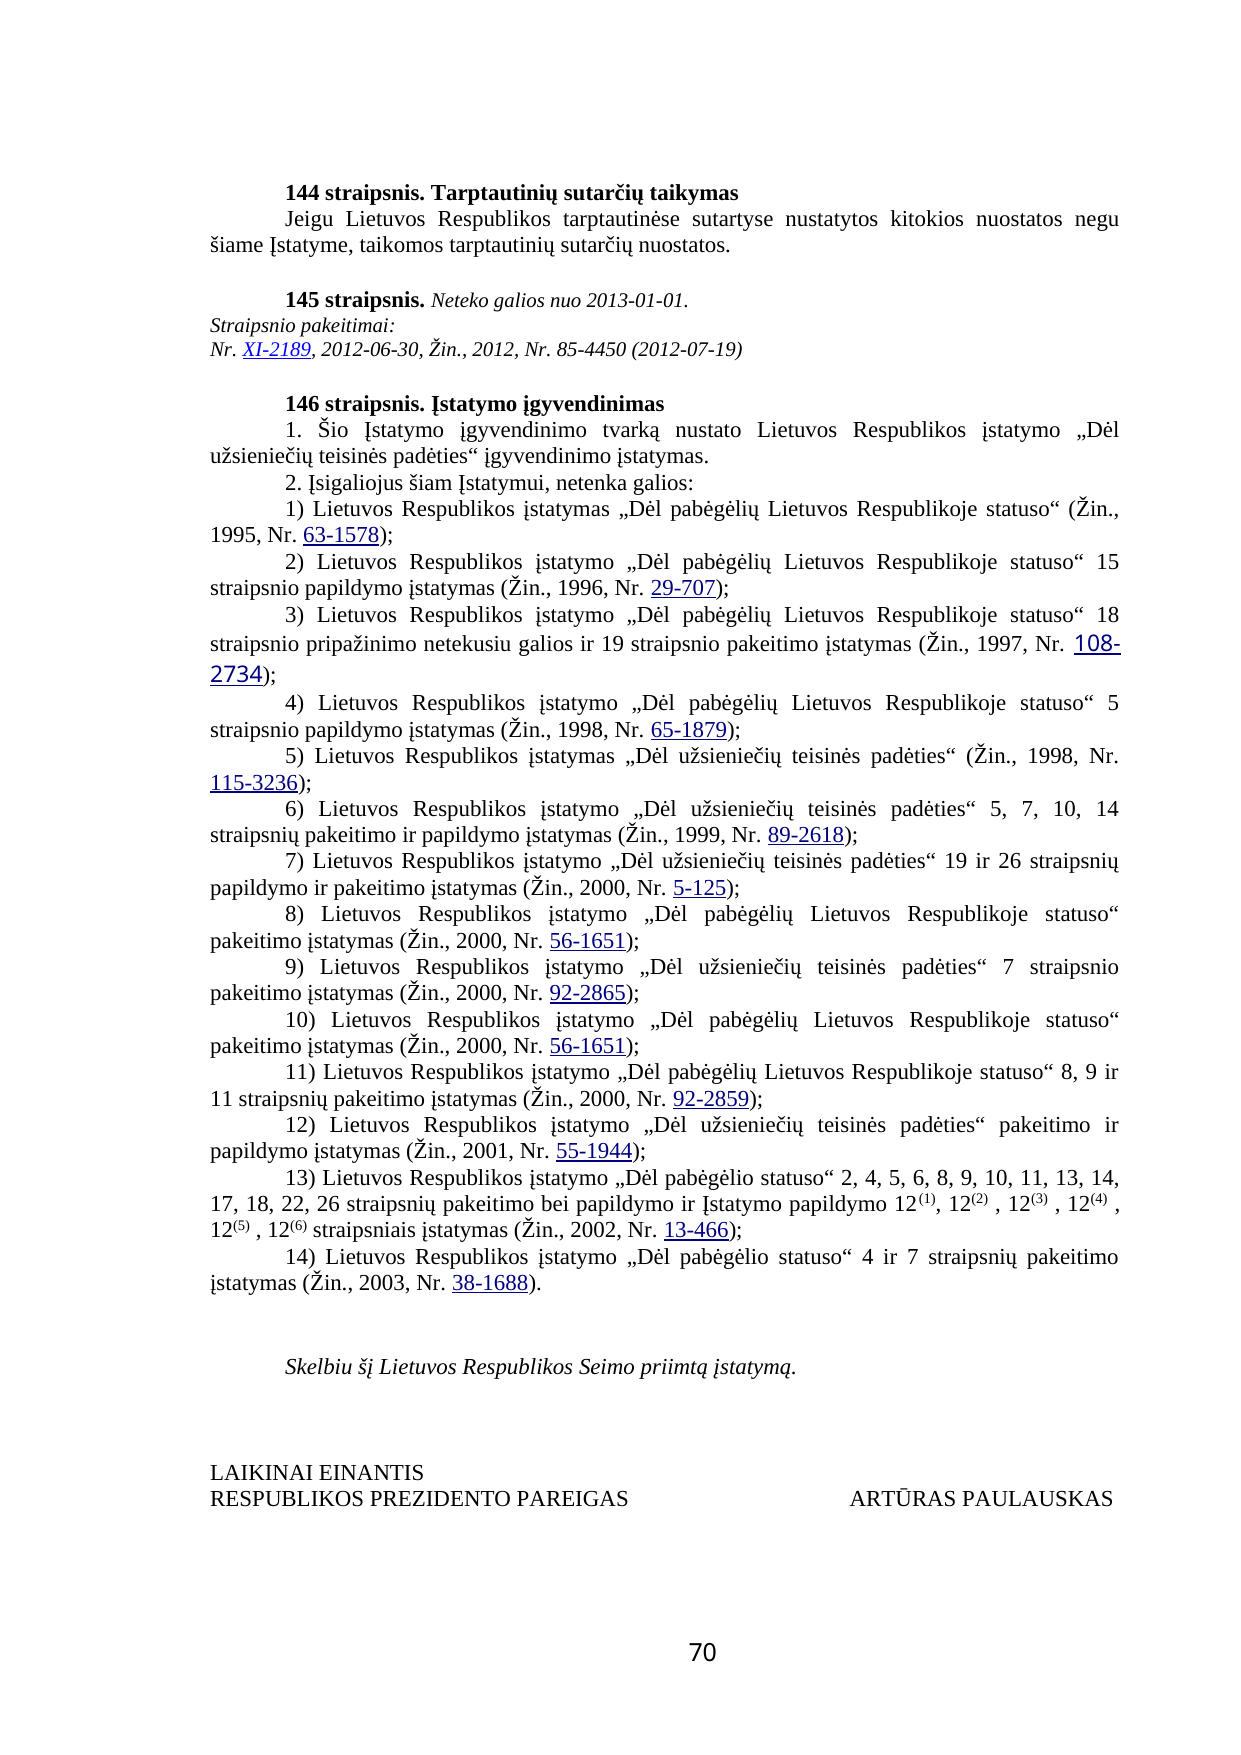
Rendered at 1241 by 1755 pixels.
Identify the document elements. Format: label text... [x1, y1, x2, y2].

text 2. Įsigaliojus šiam Įstatymui, netenka galios: [210, 469, 1120, 495]
text 5) Lietuvos Respublikos įstatymas „Dėl užsieniečių teisinės padėties“ (Žin., 1998, Nr. 115-3236); [210, 742, 1120, 795]
text 7) Lietuvos Respublikos įstatymo „Dėl užsieniečių teisinės padėties“ 19 ir 26 straipsnių papildymo ir pakeitimo įstatymas (Žin., 2000, Nr. 5-125); [210, 848, 1120, 900]
text Straipsnio pakeitimai: [210, 313, 1120, 337]
text 1. Šio Įstatymo įgyvendinimo tvarką nustato Lietuvos Respublikos įstatymo „Dėl užsieniečių teisinės padėties“ įgyvendinimo įstatymas. [210, 416, 1120, 469]
text 6) Lietuvos Respublikos įstatymo „Dėl užsieniečių teisinės padėties“ 5, 7, 10, 14 straipsnių pakeitimo ir papildymo įstatymas (Žin., 1999, Nr. 89-2618); [210, 795, 1120, 848]
text 4) Lietuvos Respublikos įstatymo „Dėl pabėgėlių Lietuvos Respublikoje statuso“ 5 straipsnio papildymo įstatymas (Žin., 1998, Nr. 65-1879); [210, 689, 1120, 742]
text 1) Lietuvos Respublikos įstatymas „Dėl pabėgėlių Lietuvos Respublikoje statuso“ (Žin., 1995, Nr. 63-1578); [210, 495, 1120, 548]
text 12) Lietuvos Respublikos įstatymo „Dėl užsieniečių teisinės padėties“ pakeitimo ir papildymo įstatymas (Žin., 2001, Nr. 55-1944); [210, 1111, 1120, 1164]
text LAIKINAI EINANTIS [210, 1458, 1120, 1485]
text 146 straipsnis. Įstatymo įgyvendinimas [210, 390, 1120, 416]
text 2) Lietuvos Respublikos įstatymo „Dėl pabėgėlių Lietuvos Respublikoje statuso“ 15 straipsnio papildymo įstatymas (Žin., 1996, Nr. 29-707); [210, 548, 1120, 601]
text Jeigu Lietuvos Respublikos tarptautinėse sutartyse nustatytos kitokios nuostatos negu šiame Įstatyme, taikomos tarptautinių sutarčių nuostatos. [210, 205, 1120, 258]
text 14) Lietuvos Respublikos įstatymo „Dėl pabėgėlio statuso“ 4 ir 7 straipsnių pakeitimo įstatymas (Žin., 2003, Nr. 38-1688). [210, 1243, 1120, 1296]
text 145 straipsnis. Neteko galios nuo 2013-01-01. [210, 287, 1120, 313]
text 144 straipsnis. Tarptautinių sutarčių taikymas [210, 179, 1120, 205]
text 10) Lietuvos Respublikos įstatymo „Dėl pabėgėlių Lietuvos Respublikoje statuso“ pakeitimo įstatymas (Žin., 2000, Nr. 56-1651); [210, 1006, 1120, 1058]
text 3) Lietuvos Respublikos įstatymo „Dėl pabėgėlių Lietuvos Respublikoje statuso“ 18 straipsnio pripažinimo netekusiu galios ir 19 straipsnio pakeitimo įstatymas (Žin., 1997, Nr. 108-2734); [210, 601, 1120, 689]
text 8) Lietuvos Respublikos įstatymo „Dėl pabėgėlių Lietuvos Respublikoje statuso“ pakeitimo įstatymas (Žin., 2000, Nr. 56-1651); [210, 900, 1120, 953]
text 9) Lietuvos Respublikos įstatymo „Dėl užsieniečių teisinės padėties“ 7 straipsnio pakeitimo įstatymas (Žin., 2000, Nr. 92-2865); [210, 953, 1120, 1006]
text Skelbiu šį Lietuvos Respublikos Seimo priimtą įstatymą. [210, 1353, 1120, 1379]
text 13) Lietuvos Respublikos įstatymo „Dėl pabėgėlio statuso“ 2, 4, 5, 6, 8, 9, 10, 11, 13, 14, 17, 18, 22, 26 straipsnių pakeitimo bei papildymo ir Įstatymo papildymo 12(1), 12(2) , 12(3) , 12(4) , 12(5) , 12(6) straipsniais įstatymas (Žin., 2002, Nr. 13-466); [210, 1164, 1120, 1243]
text 11) Lietuvos Respublikos įstatymo „Dėl pabėgėlių Lietuvos Respublikoje statuso“ 8, 9 ir 11 straipsnių pakeitimo įstatymas (Žin., 2000, Nr. 92-2859); [210, 1058, 1120, 1111]
text Nr. XI-2189, 2012-06-30, Žin., 2012, Nr. 85-4450 (2012-07-19) [210, 337, 1120, 361]
text RESPUBLIKOS PREZIDENTO PAREIGAS ARTŪRAS PAULAUSKAS [210, 1485, 1120, 1511]
